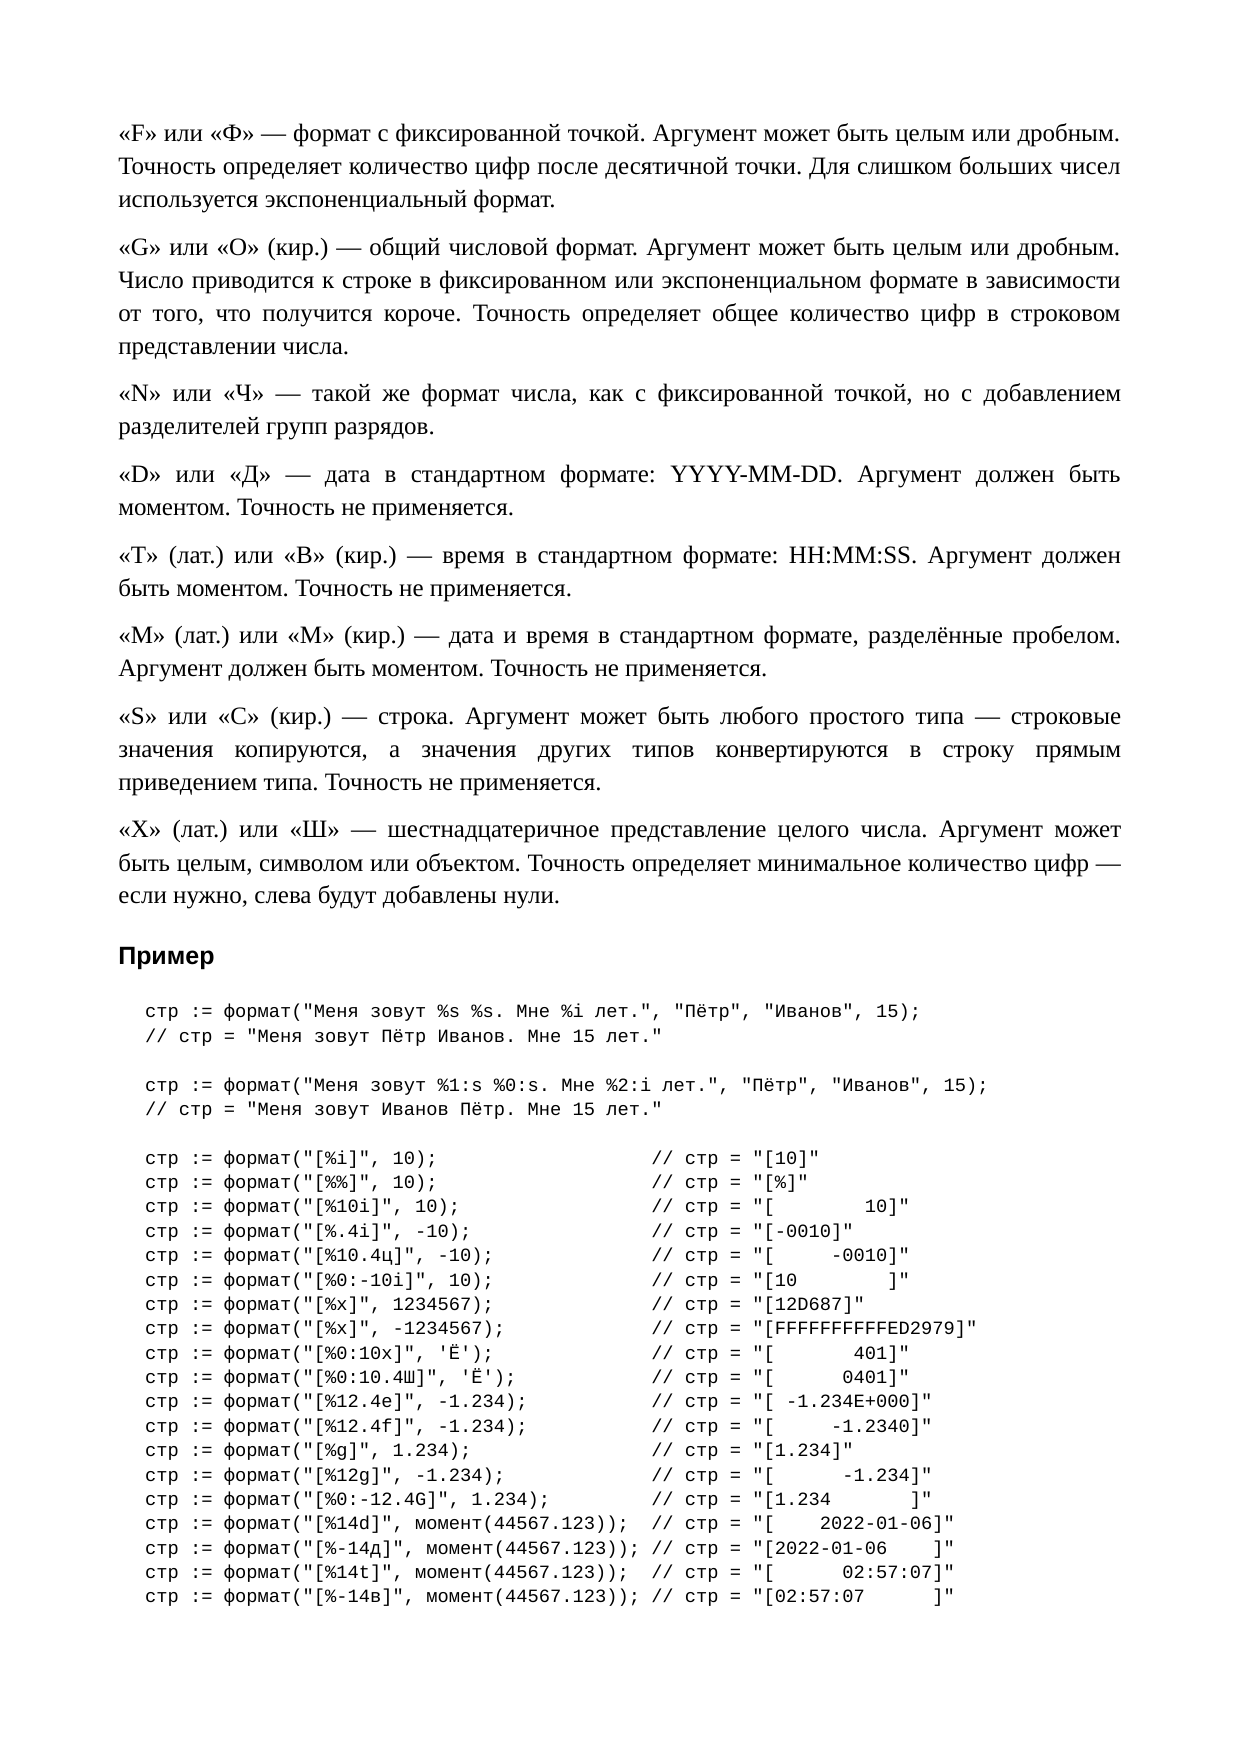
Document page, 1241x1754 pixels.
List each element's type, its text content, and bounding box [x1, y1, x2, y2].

text стр := формат("[%0:-12.4G]", 1.234); // стр = "[1.234 ]" [136, 1481, 1104, 1505]
text стр := формат("[%0:10x]", 'Ё'); // стр = "[ 401]" [136, 1335, 1104, 1359]
text стр := формат("[%x]", 1234567); // стр = "[12D687]" [136, 1286, 1104, 1310]
text «M» (лат.) или «М» (кир.) — дата и время в стандартном формате, разделённые пробелом. Аргумент должен быть моментом. Точность не применяется. [118, 620, 1122, 682]
text «N» или «Ч» — такой же формат числа, как с фиксированной точкой, но с добавлением разделителей групп разрядов. [118, 378, 1122, 440]
text стр := формат("[%10i]", 10); // стр = "[ 10]" [136, 1188, 1104, 1213]
text «X» (лат.) или «Ш» — шестнадцатеричное представление целого числа. Аргумент может быть целым, символом или объектом. Точность определяет минимальное количество цифр — если нужно, слева будут добавлены нули. [118, 814, 1122, 909]
text «G» или «О» (кир.) — общий числовой формат. Аргумент может быть целым или дробным. Число приводится к строке в фиксированном или экспоненциальном формате в зависимости от того, что получится короче. Точность определяет общее количество цифр в строковом представлении числа. [118, 232, 1122, 359]
text стр := формат("[%12.4e]", -1.234); // стр = "[ -1.234E+000]" [136, 1383, 1104, 1408]
text стр := формат("[%14t]", момент(44567.123)); // стр = "[ 02:57:07]" [136, 1554, 1104, 1578]
text стр := формат("[%0:-10i]", 10); // стр = "[10 ]" [136, 1262, 1104, 1286]
text стр := формат("[%10.4ц]", -10); // стр = "[ -0010]" [136, 1237, 1104, 1262]
text стр := формат("[%.4i]", -10); // стр = "[-0010]" [136, 1213, 1104, 1237]
text стр := формат("[%12.4f]", -1.234); // стр = "[ -1.2340]" [136, 1408, 1104, 1432]
text «F» или «Ф» — формат с фиксированной точкой. Аргумент может быть целым или дробным. Точность определяет количество цифр после десятичной точки. Для слишком больших чисел используется экспоненциальный формат. [118, 118, 1122, 213]
text «T» (лат.) или «В» (кир.) — время в стандартном формате: HH:MM:SS. Аргумент должен быть моментом. Точность не применяется. [118, 540, 1122, 601]
text стр := формат("[%14d]", момент(44567.123)); // стр = "[ 2022-01-06]" [136, 1505, 1104, 1530]
text «D» или «Д» — дата в стандартном формате: YYYY-MM-DD. Аргумент должен быть моментом. Точность не применяется. [118, 459, 1122, 521]
text стр := формат("[%-14в]", момент(44567.123)); // стр = "[02:57:07 ]" [136, 1578, 1104, 1617]
text стр := формат("[%i]", 10); // стр = "[10]" [136, 1140, 1104, 1164]
text стр := формат("[%12g]", -1.234); // стр = "[ -1.234]" [136, 1457, 1104, 1481]
subtitle Пример [118, 941, 1122, 969]
text стр := формат("[%x]", -1234567); // стр = "[FFFFFFFFFFED2979]" [136, 1310, 1104, 1335]
text стр := формат("[%%]", 10); // стр = "[%]" [136, 1164, 1104, 1188]
text // стр = "Меня зовут Пётр Иванов. Мне 15 лет." [136, 1018, 1104, 1048]
text стр := формат("[%0:10.4Ш]", 'Ё'); // стр = "[ 0401]" [136, 1359, 1104, 1383]
text «S» или «С» (кир.) — строка. Аргумент может быть любого простого типа — строковые значения копируются, а значения других типов конвертируются в строку прямым приведением типа. Точность не применяется. [118, 701, 1122, 796]
text стр := формат("[%g]", 1.234); // стр = "[1.234]" [136, 1432, 1104, 1457]
text // стр = "Меня зовут Иванов Пётр. Мне 15 лет." [136, 1091, 1104, 1121]
text стр := формат("Меня зовут %1:s %0:s. Мне %2:i лет.", "Пётр", "Иванов", 15); [136, 1067, 1104, 1091]
text стр := формат("Меня зовут %s %s. Мне %i лет.", "Пётр", "Иванов", 15); [136, 993, 1104, 1018]
text стр := формат("[%-14д]", момент(44567.123)); // стр = "[2022-01-06 ]" [136, 1530, 1104, 1554]
